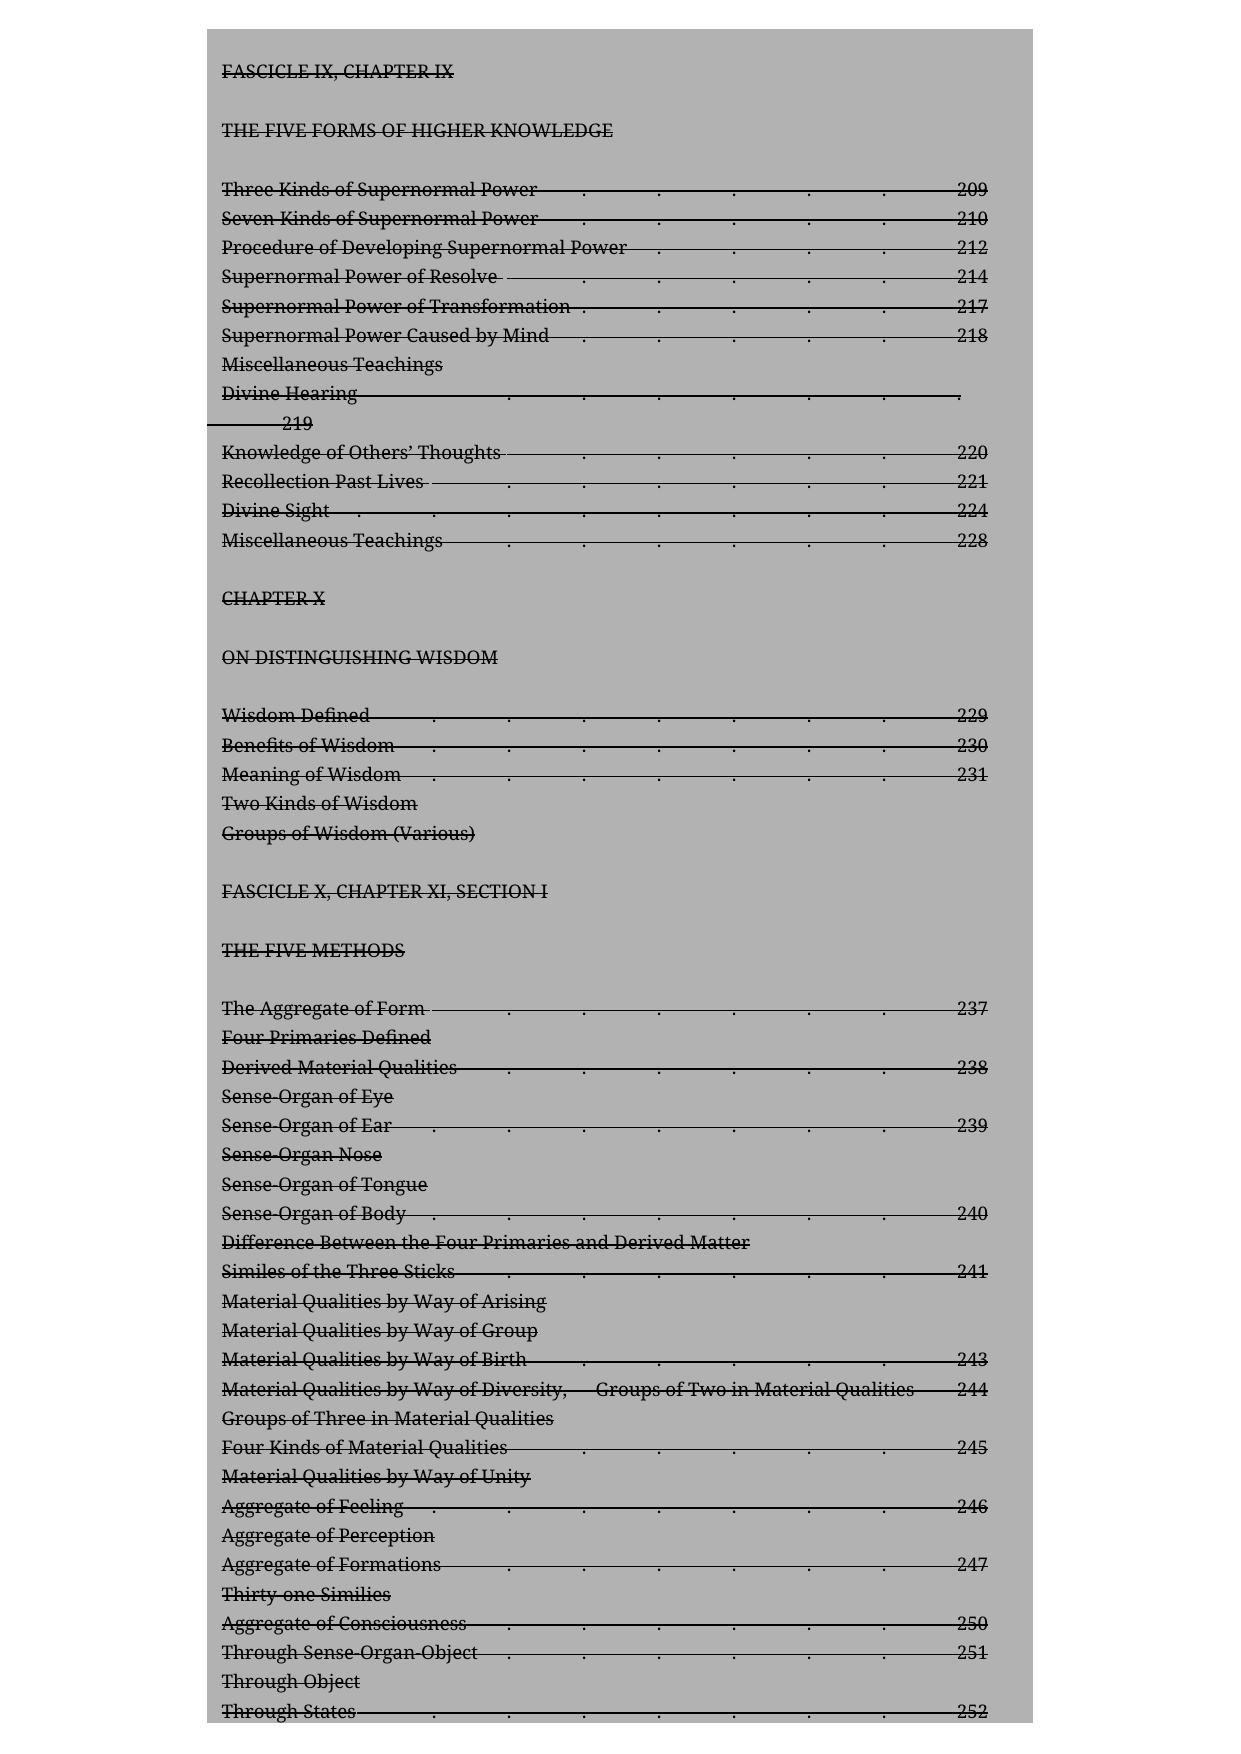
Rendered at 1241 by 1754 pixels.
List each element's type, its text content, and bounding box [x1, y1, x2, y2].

text CHAPTER X [207, 586, 1033, 611]
text Through Sense-Organ-Object . . . . . . 251 [207, 1639, 1033, 1665]
text Sense-Organ Nose [207, 1142, 1033, 1167]
text Divine Hearing . . . . . . . 219 [207, 381, 1033, 436]
text FASCICLE X, CHAPTER XI, SECTION I [207, 878, 1033, 904]
text Four Kinds of Material Qualities . . . . . 245 [207, 1434, 1033, 1460]
text Sense-Organ of Tongue [207, 1171, 1033, 1197]
text Supernormal Power of Resolve . . . . . 214 [207, 264, 1033, 289]
text THE FIVE METHODS [207, 937, 1033, 962]
text Derived Material Qualities . . . . . . 238 [207, 1054, 1033, 1079]
text Recollection Past Lives . . . . . . 221 [207, 468, 1033, 494]
text Sense-Organ of Eye [207, 1083, 1033, 1109]
text Supernormal Power Caused by Mind . . . . . 218 [207, 322, 1033, 348]
text Seven Kinds of Supernormal Power . . . . . 210 [207, 205, 1033, 231]
text Three Kinds of Supernormal Power . . . . . 209 [207, 176, 1033, 201]
text Aggregate of Feeling . . . . . . . 246 [207, 1493, 1033, 1518]
text Four Primaries Defined [207, 1025, 1033, 1050]
text Divine Sight . . . . . . . . 224 [207, 498, 1033, 523]
text Supernormal Power of Transformation . . . . . 217 [207, 293, 1033, 318]
text Miscellaneous Teachings . . . . . . 228 [207, 527, 1033, 553]
text Material Qualities by Way of Unity [207, 1464, 1033, 1489]
text Groups of Three in Material Qualities [207, 1405, 1033, 1431]
text Through Object [207, 1669, 1033, 1694]
text Aggregate of Consciousness . . . . . . 250 [207, 1610, 1033, 1636]
text Knowledge of Others’ Thoughts . . . . . 220 [207, 439, 1033, 465]
text Aggregate of Perception [207, 1522, 1033, 1548]
text Groups of Wisdom (Various) [207, 820, 1033, 845]
text Through States . . . . . . . 252 [207, 1698, 1033, 1723]
text FASCICLE IX, CHAPTER IX [207, 59, 1033, 84]
text Wisdom Defined . . . . . . . 229 [207, 703, 1033, 728]
text Benefits of Wisdom . . . . . . . 230 [207, 732, 1033, 757]
text Miscellaneous Teachings [207, 351, 1033, 377]
text Material Qualities by Way of Birth . . . . . 243 [207, 1347, 1033, 1372]
text Material Qualities by Way of Group [207, 1317, 1033, 1343]
text Sense-Organ of Body . . . . . . . 240 [207, 1200, 1033, 1226]
text Material Qualities by Way of Diversity, — Groups of Two in Material Qualities 244 [207, 1376, 1033, 1401]
text Sense-Organ of Ear . . . . . . . 239 [207, 1112, 1033, 1138]
text Difference Between the Four Primaries and Derived Matter [207, 1229, 1033, 1255]
text Procedure of Developing Supernormal Power . . . . 212 [207, 234, 1033, 260]
text Material Qualities by Way of Arising [207, 1288, 1033, 1314]
text Similes of the Three Sticks . . . . . . 241 [207, 1259, 1033, 1284]
text Thirty-one Similies [207, 1581, 1033, 1606]
text THE FIVE FORMS OF HIGHER KNOWLEDGE [207, 117, 1033, 143]
text Aggregate of Formations . . . . . . 247 [207, 1552, 1033, 1577]
text Meaning of Wisdom . . . . . . . 231 [207, 761, 1033, 787]
text ON DISTINGUISHING WISDOM [207, 644, 1033, 670]
text Two Kinds of Wisdom [207, 791, 1033, 816]
text The Aggregate of Form . . . . . . 237 [207, 995, 1033, 1021]
